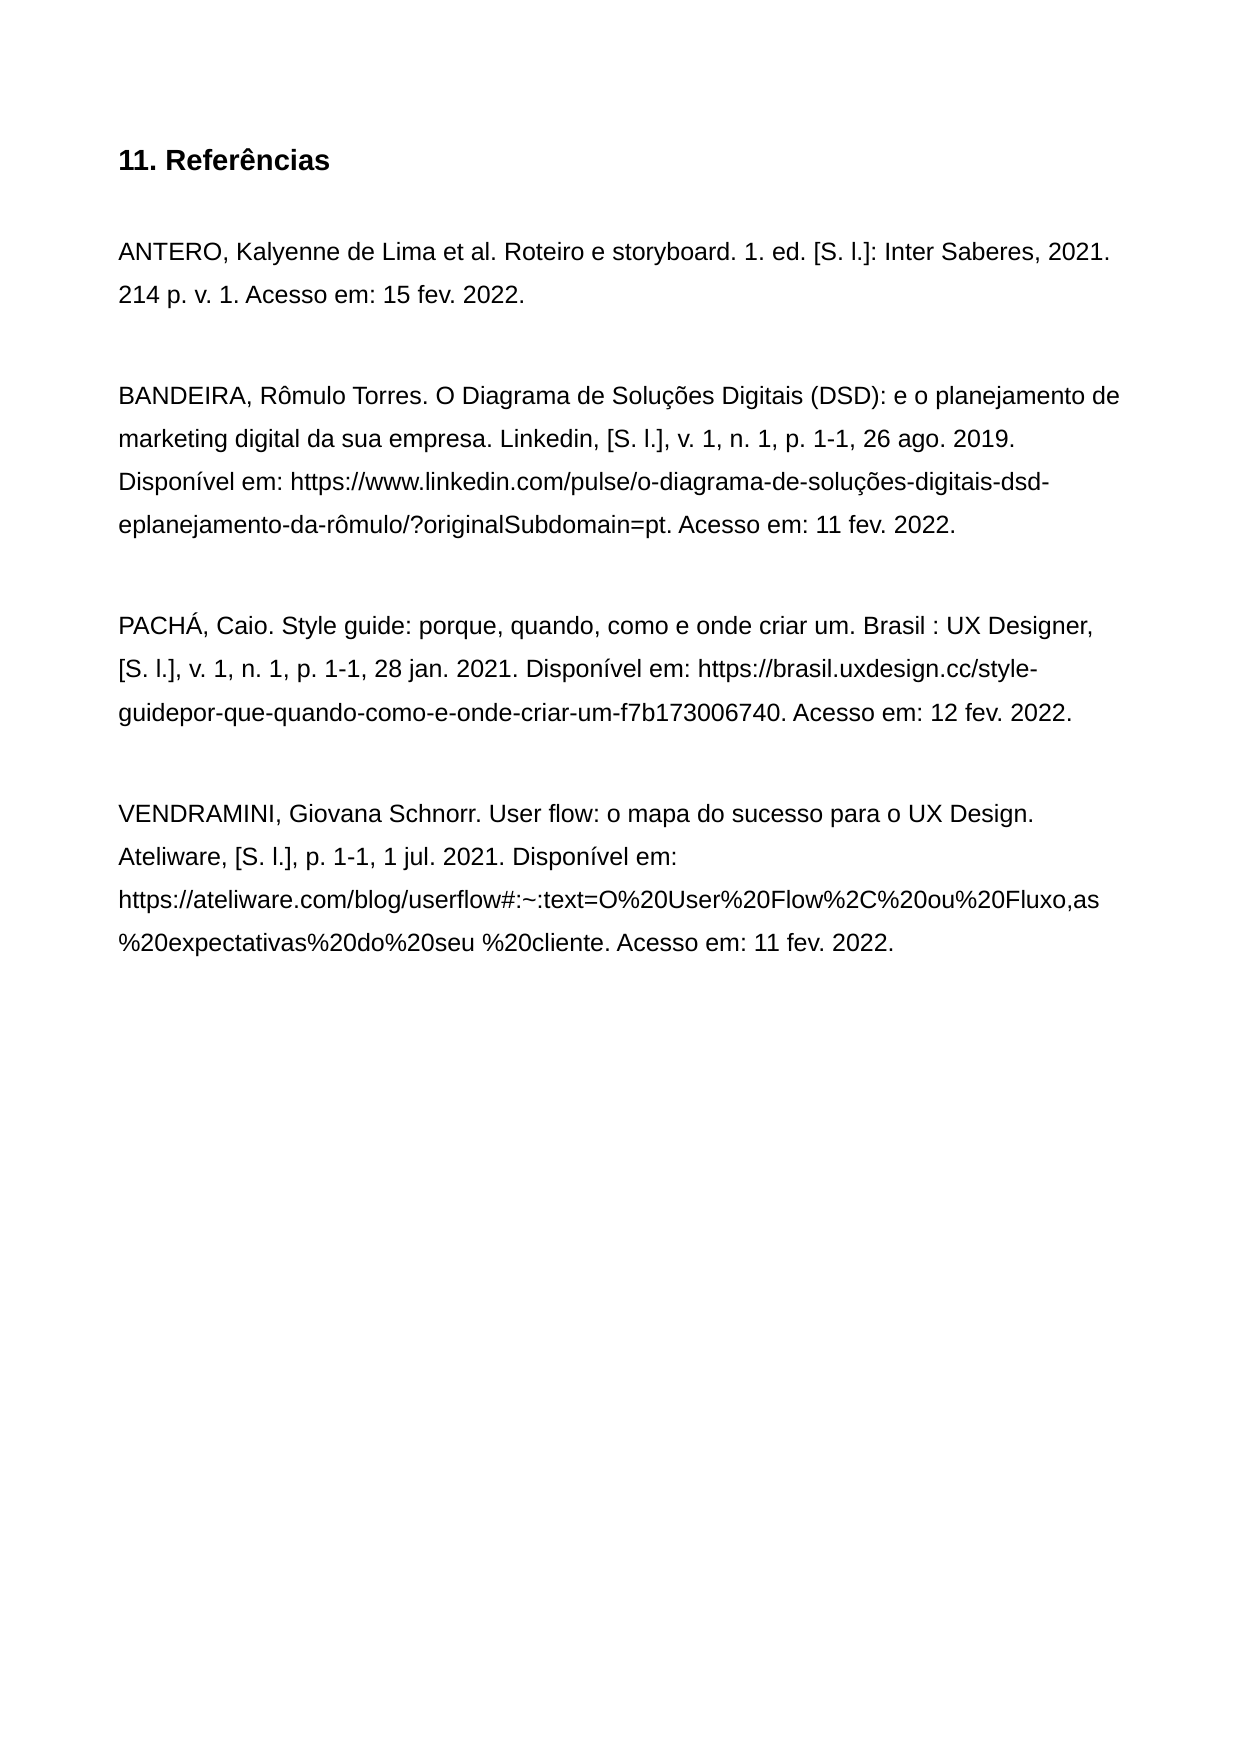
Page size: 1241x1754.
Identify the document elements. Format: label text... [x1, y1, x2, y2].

text ANTERO, Kalyenne de Lima et al. Roteiro e storyboard. 1. ed. [S. l.]: Inter Saberes, 2021. 214 p. v. 1. Acesso em: 15 fev. 2022. [118, 237, 1122, 309]
text VENDRAMINI, Giovana Schnorr. User flow: o mapa do sucesso para o UX Design. Ateliware, [S. l.], p. 1-1, 1 jul. 2021. Disponível em: https://ateliware.com/blog/userflow#:~:text=O%20User%20Flow%2C%20ou%20Fluxo,as%20expectativas%20do%20seu %20cliente. Acesso em: 11 fev. 2022. [118, 799, 1122, 957]
text PACHÁ, Caio. Style guide: porque, quando, como e onde criar um. Brasil : UX Designer, [S. l.], v. 1, n. 1, p. 1-1, 28 jan. 2021. Disponível em: https://brasil.uxdesign.cc/style-guidepor-que-quando-como-e-onde-criar-um-f7b173006740. Acesso em: 12 fev. 2022. [118, 611, 1122, 726]
subtitle 11. Referências [118, 143, 1122, 177]
text BANDEIRA, Rômulo Torres. O Diagrama de Soluções Digitais (DSD): e o planejamento de marketing digital da sua empresa. Linkedin, [S. l.], v. 1, n. 1, p. 1-1, 26 ago. 2019. Disponível em: https://www.linkedin.com/pulse/o-diagrama-de-soluções-digitais-dsd-eplanejamento-da-rômulo/?originalSubdomain=pt. Acesso em: 11 fev. 2022. [118, 381, 1122, 539]
